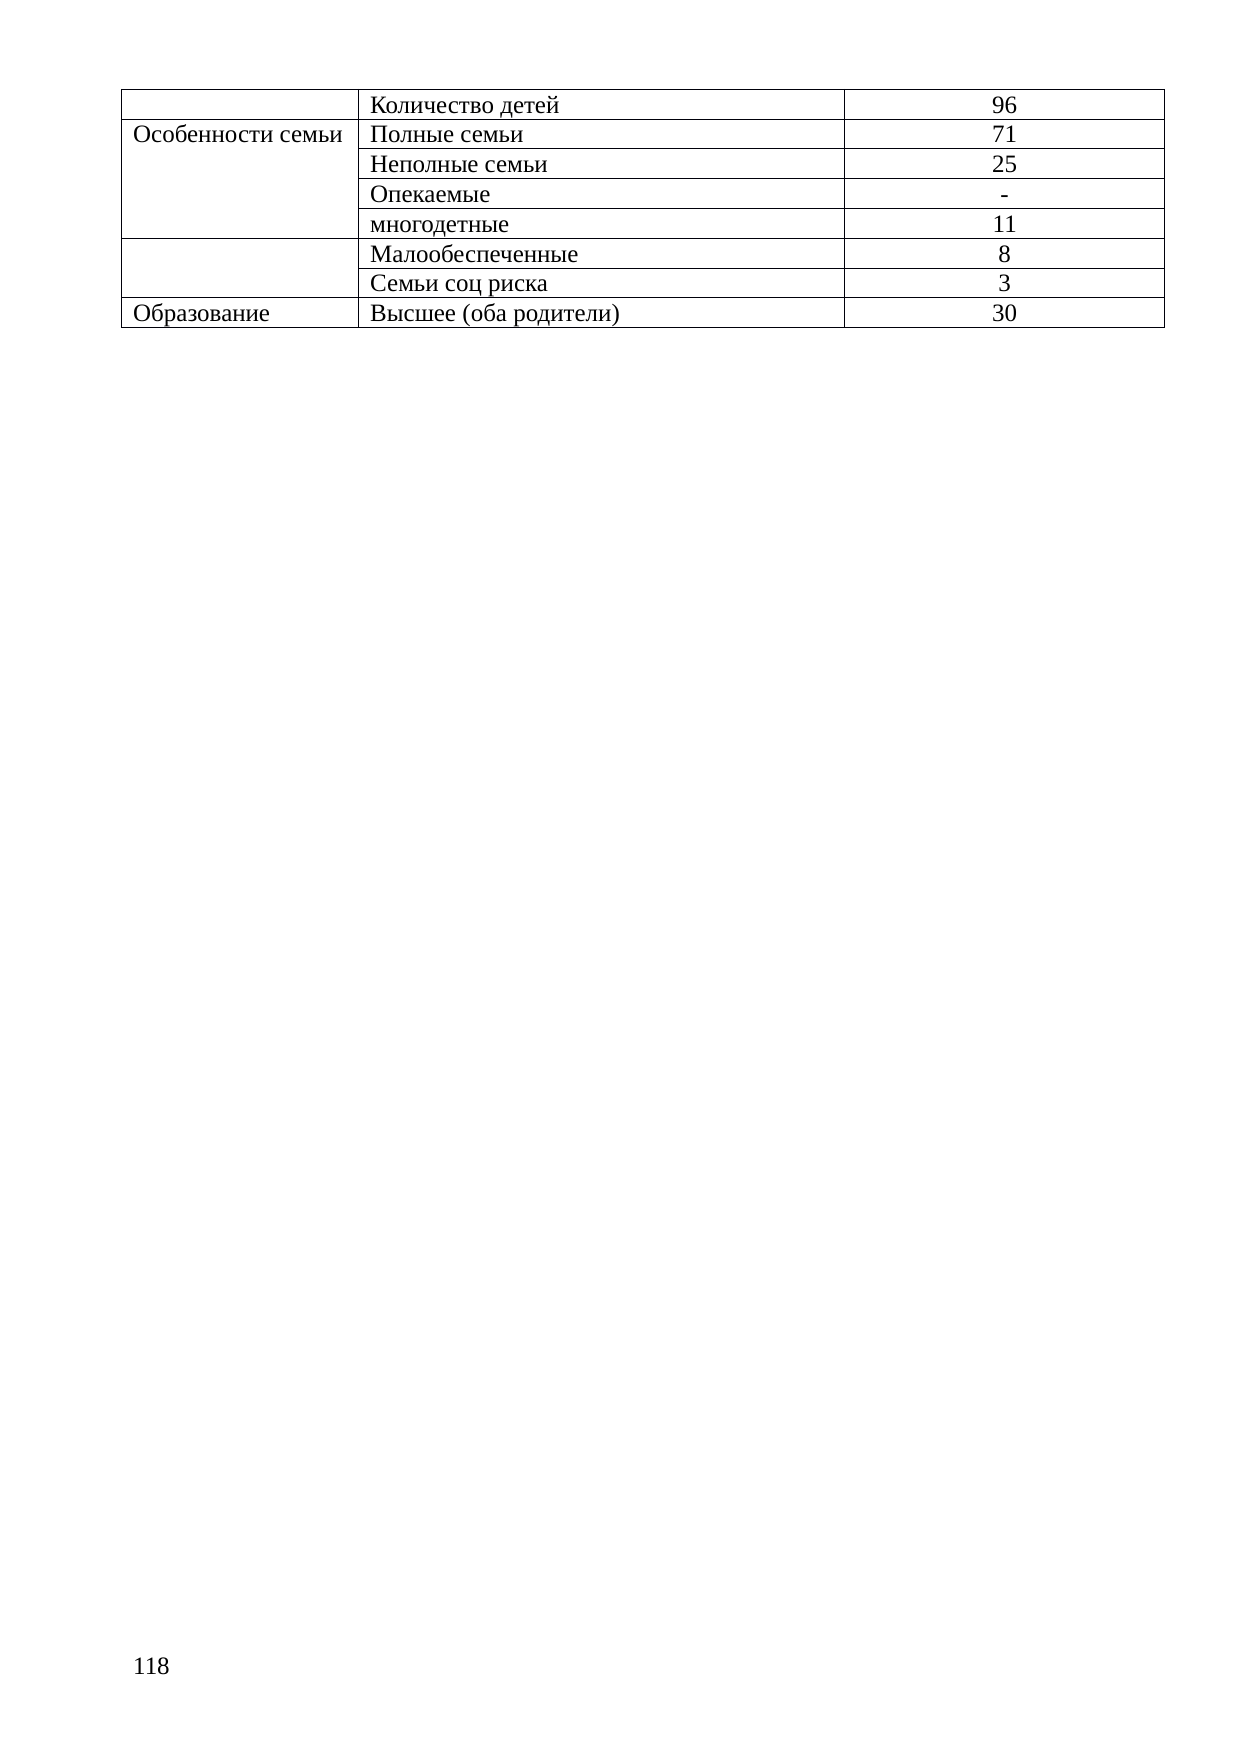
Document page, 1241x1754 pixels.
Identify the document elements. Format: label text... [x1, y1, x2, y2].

table_cell 71 [845, 120, 1164, 148]
table_cell Малообеспеченные [359, 239, 844, 267]
table_cell 30 [845, 298, 1164, 327]
table_cell Опекаемые [359, 179, 844, 208]
table_cell Семьи соц риска [359, 269, 844, 297]
table_header [122, 90, 358, 118]
table_cell 3 [845, 269, 1164, 297]
table_cell многодетные [359, 209, 844, 238]
table_cell - [845, 179, 1164, 208]
table_cell [122, 239, 358, 297]
table_header Количество детей [359, 90, 844, 118]
table_cell 25 [845, 149, 1164, 178]
table_cell 8 [845, 239, 1164, 267]
table_cell Образование [122, 298, 358, 327]
table_cell 11 [845, 209, 1164, 238]
table_cell Особенности семьи [122, 120, 358, 238]
table_cell Высшее (оба родители) [359, 298, 844, 327]
table_cell Неполные семьи [359, 149, 844, 178]
table_header 96 [845, 90, 1164, 118]
table_cell Полные семьи [359, 120, 844, 148]
